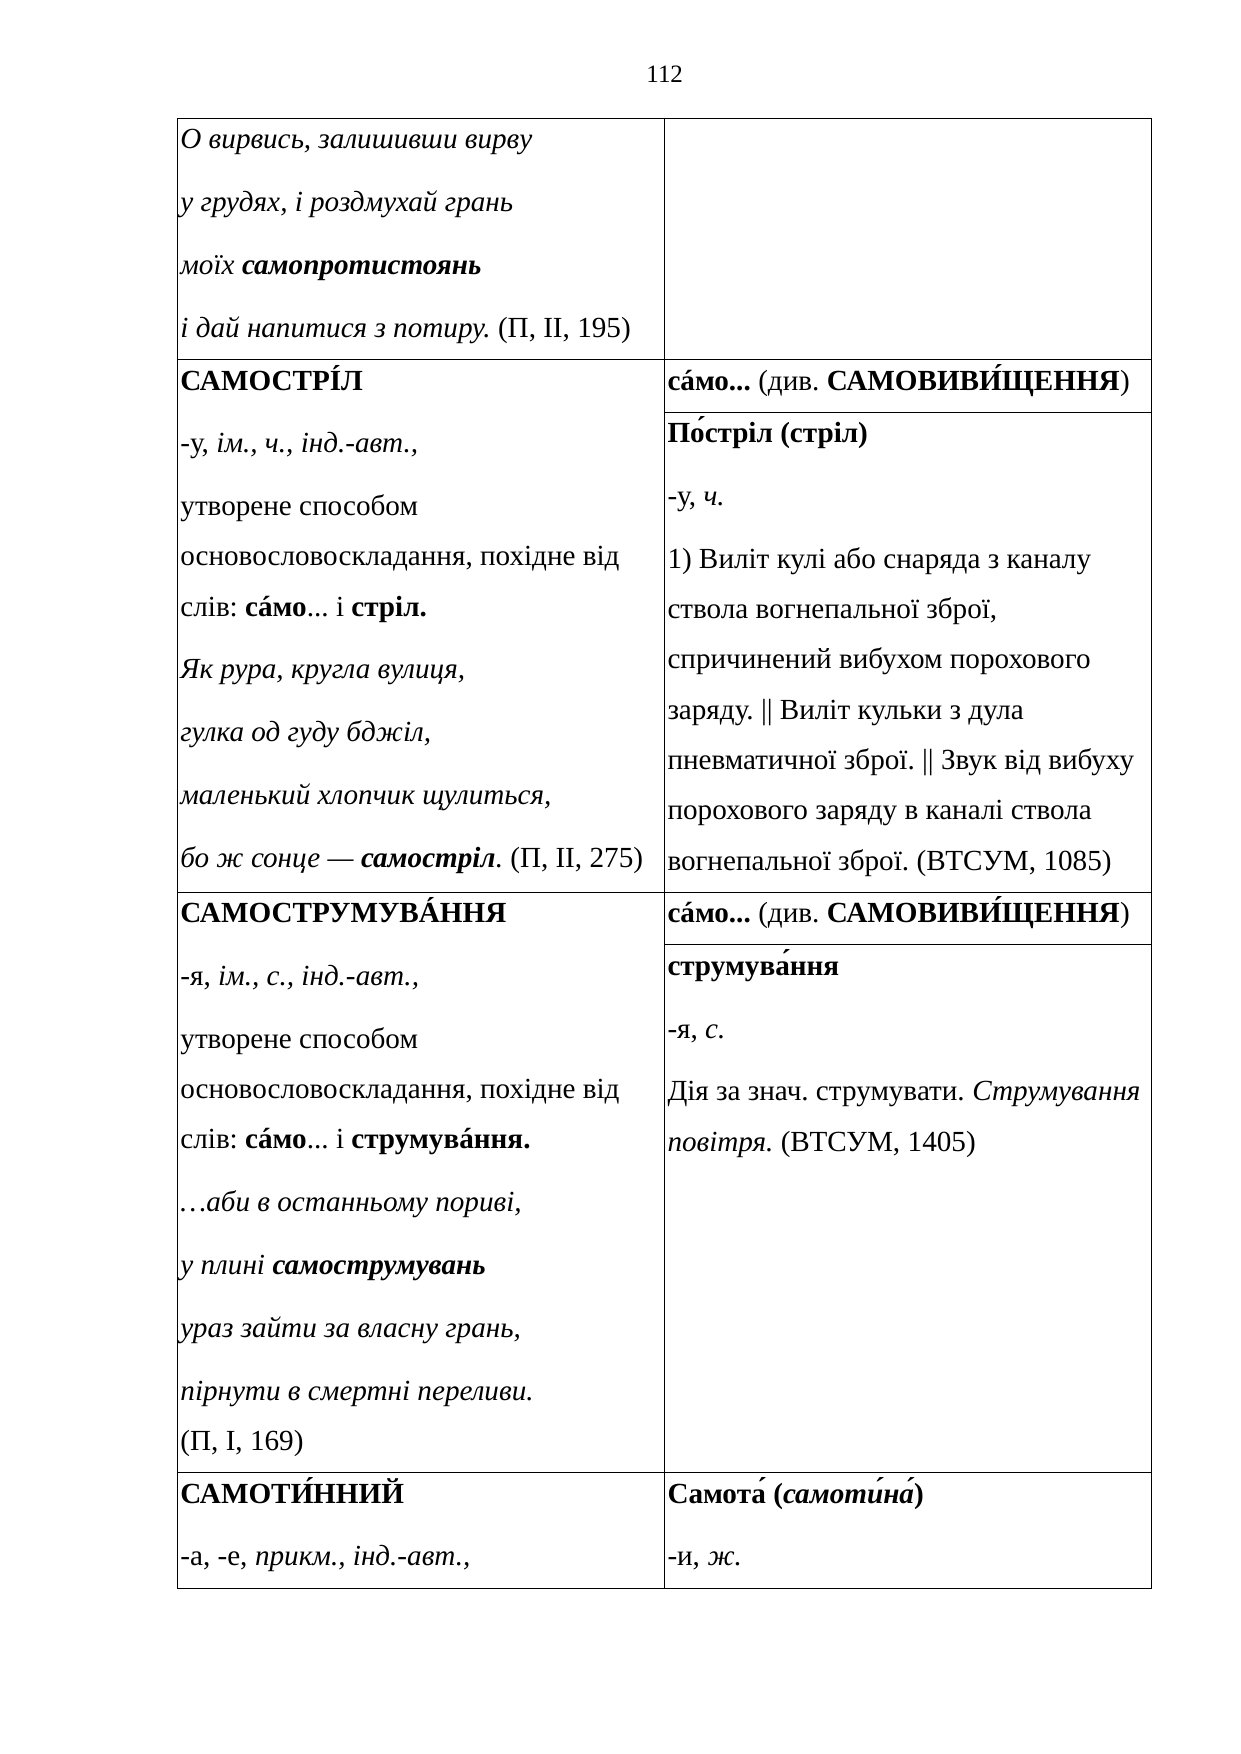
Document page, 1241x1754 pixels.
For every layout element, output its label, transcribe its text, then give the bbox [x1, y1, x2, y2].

table_cell Самота́ (самоти́на́) -и, ж. [665, 1473, 1151, 1588]
table_cell О вирвись, залишивши вирву у грудях, і роздмухай грань моїх самопротистоянь і дай напитися з потиру. (П, ІІ, 195) [178, 119, 664, 359]
table_cell САМОСТРÍЛ -у, ім., ч., інд.-авт., утворене способом основословоскладання, похідне від слів: сáмо... і стріл. Як рура, кругла вулиця, гулка од гуду бджіл, маленький хлопчик щулиться, бо ж сонце — самостріл. (П, ІІ, 275) [178, 360, 664, 892]
table_cell сáмо... (див. САМОВИВИ́ЩЕННЯ) [665, 893, 1151, 944]
table_cell сáмо... (див. САМОВИВИ́ЩЕННЯ) [665, 360, 1151, 412]
table_cell струмува́ння -я, с. Дія за знач. струмувати. Струмування повітря. (ВТСУМ, 1405) [665, 945, 1151, 1472]
table_cell [665, 119, 1151, 359]
table_cell По́стріл (стріл) -у, ч. 1) Виліт кулі або снаряда з каналу ствола вогнепальної зброї, спричинений вибухом порохового заряду. || Виліт кульки з дула пневматичної зброї. || Звук від вибуху порохового заряду в каналі ствола вогнепальної зброї. (ВТСУМ, 1085) [665, 413, 1151, 892]
table_cell САМОСТРУМУВÁННЯ -я, ім., с., інд.-авт., утворене способом основословоскладання, похідне від слів: сáмо... і струмувáння. …аби в останньому пориві, у плині самострумувань ураз зайти за власну грань, пірнути в смертні переливи. (П, І, 169) [178, 893, 664, 1472]
table_cell САМОТИ́ННИЙ -а, -е, прикм., інд.-авт., [178, 1473, 664, 1588]
